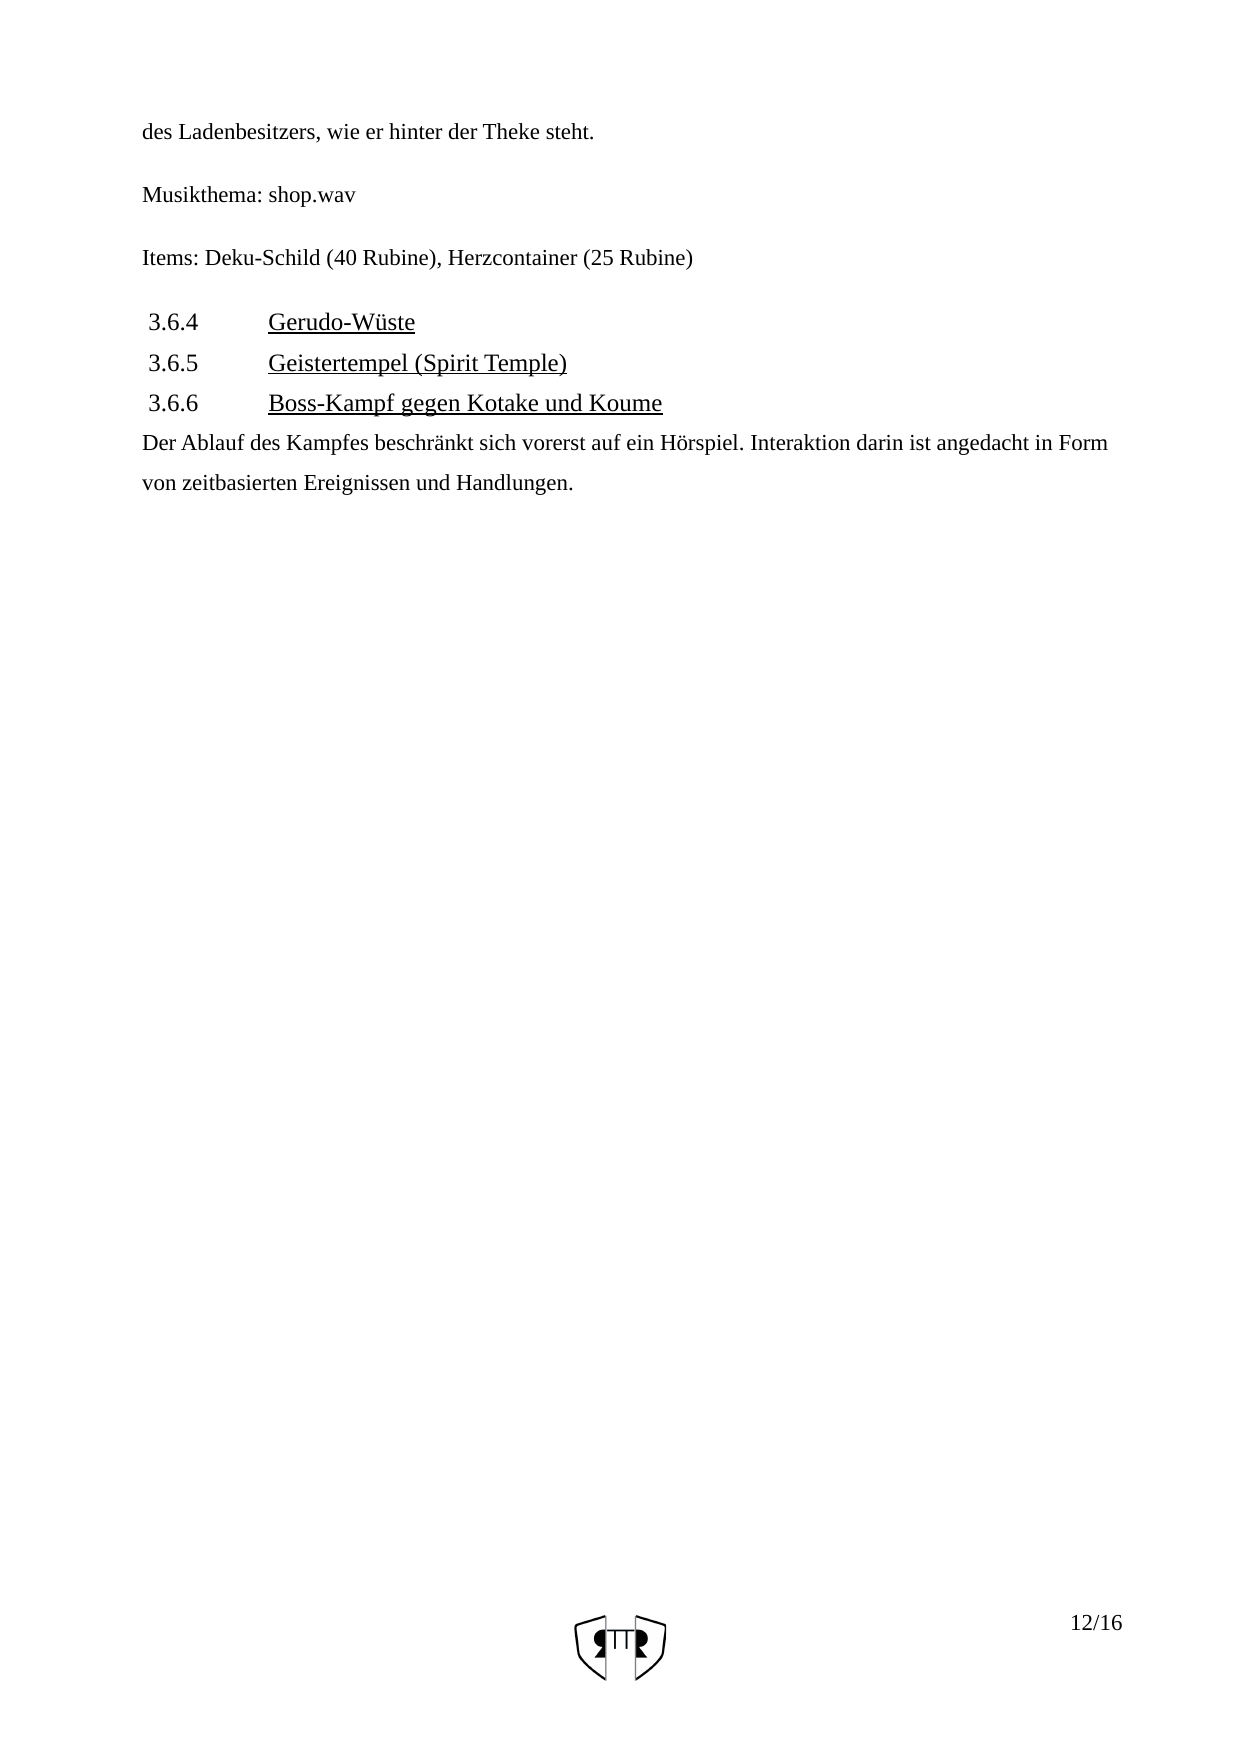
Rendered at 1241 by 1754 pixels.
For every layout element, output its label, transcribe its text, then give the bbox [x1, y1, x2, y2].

text Der Ablauf des Kampfes beschränkt sich vorerst auf ein Hörspiel. Interaktion darin ist angedacht in Form von zeitbasierten Ereignissen und Handlungen. [142, 429, 1122, 495]
subtitle Gerudo-Wüste [142, 307, 1122, 336]
text Musikthema: shop.wav [142, 181, 1122, 208]
text des Ladenbesitzers, wie er hinter der Theke steht. [142, 118, 1122, 144]
text Items: Deku-Schild (40 Rubine), Herzcontainer (25 Rubine) [142, 244, 1122, 271]
subtitle Boss-Kampf gegen Kotake und Koume [142, 388, 1122, 417]
subtitle Geistertempel (Spirit Temple) [142, 348, 1122, 377]
picture [574, 1615, 667, 1681]
